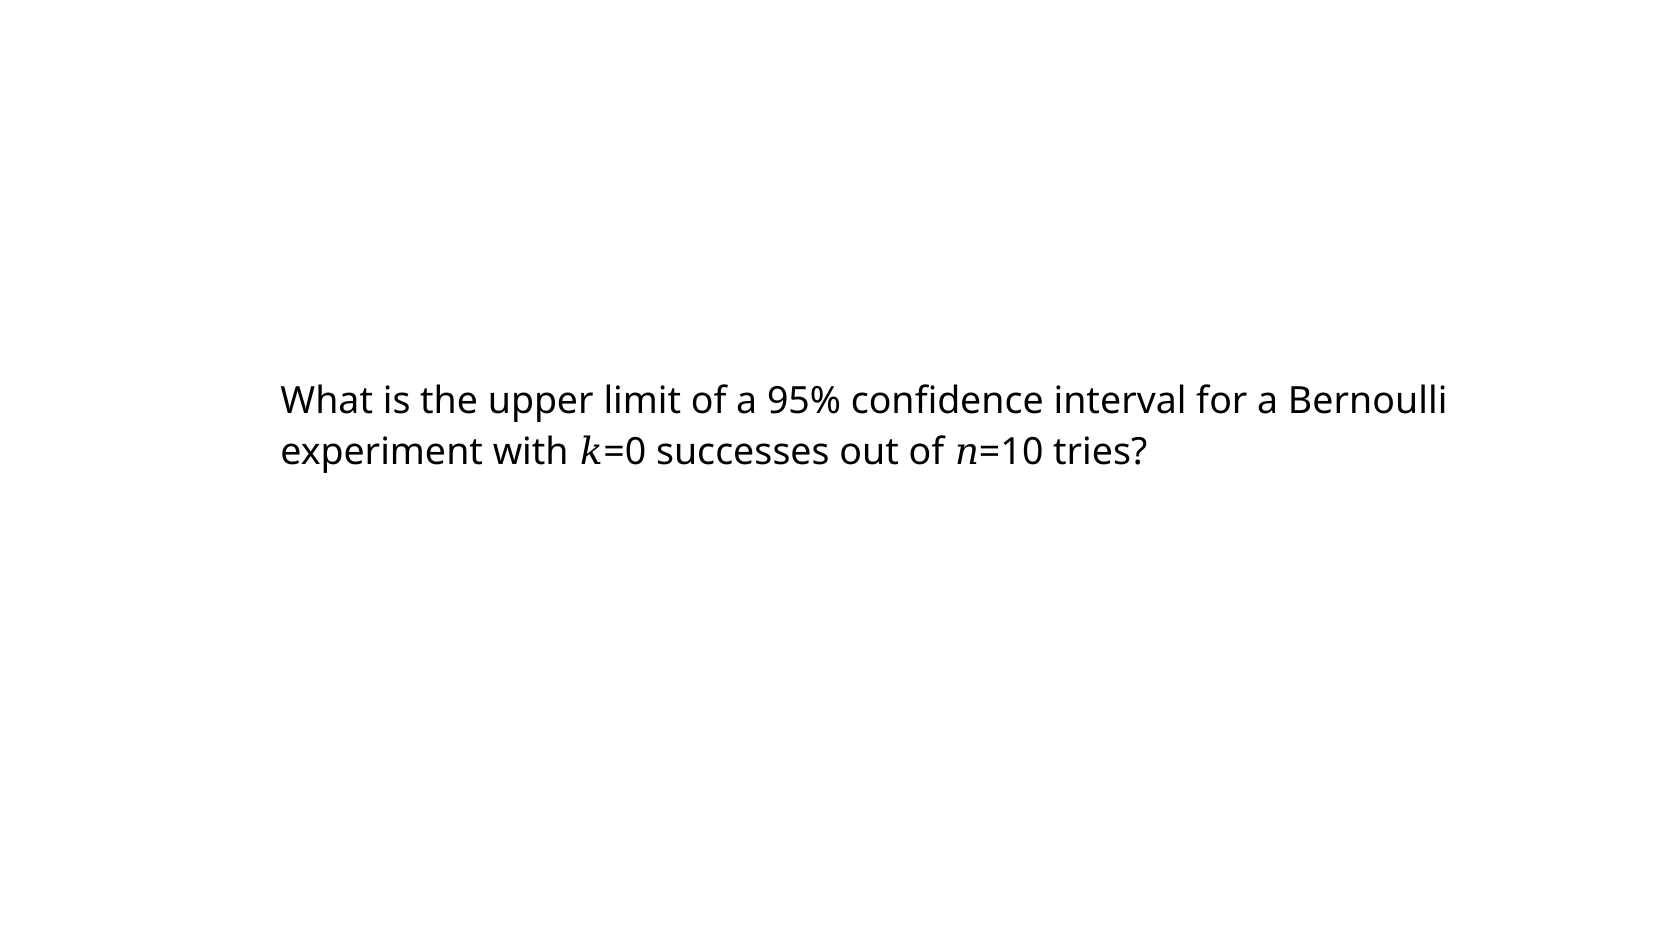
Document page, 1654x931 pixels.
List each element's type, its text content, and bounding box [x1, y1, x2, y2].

text_box What is the upper limit of a 95% confidence interval for a Bernoulli experiment with 𝑘=0 successes out of 𝑛=10 tries? [265, 366, 1536, 532]
